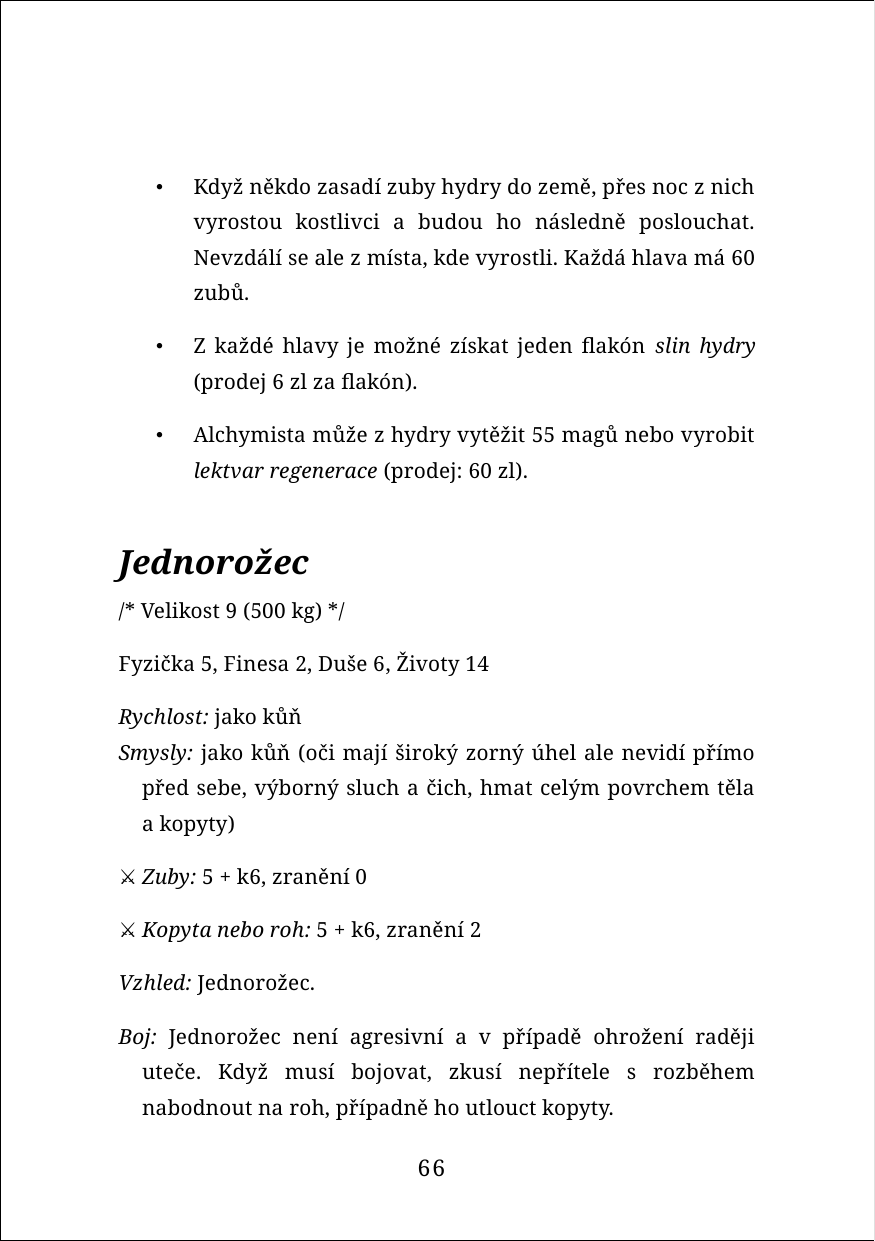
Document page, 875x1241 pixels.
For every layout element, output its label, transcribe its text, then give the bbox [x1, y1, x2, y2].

list Když někdo zasadí zuby hydry do země, přes noc z nich vyrostou kostlivci a budou ho následně poslouchat. Nevzdálí se ale z místa, kde vyrostli. Každá hlava má 60 zubů. [156, 172, 756, 307]
text Vzhled: Jednorožec. [118, 968, 756, 997]
text ⚔ Zuby: 5 + k6, zranění 0 [118, 862, 756, 891]
text Smysly: jako kůň (oči mají široký zorný úhel ale nevidí přímo před sebe, výborný sluch a čich, hmat celým povrchem těla a kopyty) [118, 738, 756, 837]
list Z každé hlavy je možné získat jeden flakón slin hydry (prodej 6 zl za flakón). [156, 332, 756, 396]
text ⚔ Kopyta nebo roh: 5 + k6, zranění 2 [118, 915, 756, 944]
list Alchymista může z hydry vytěžit 55 magů nebo vyrobit lektvar regenerace (prodej: 60 zl). [156, 420, 756, 484]
subtitle Jednorožec [118, 539, 756, 584]
text Rychlost: jako kůň [118, 702, 756, 731]
text /* Velikost 9 (500 kg) */ [118, 596, 756, 624]
text Fyzička 5, Finesa 2, Duše 6, Životy 14 [118, 649, 756, 677]
text Boj: Jednorožec není agresivní a v případě ohrožení raději uteče. Když musí bojovat, zkusí nepřítele s rozběhem nabodnout na roh, případně ho utlouct kopyty. [118, 1022, 756, 1121]
